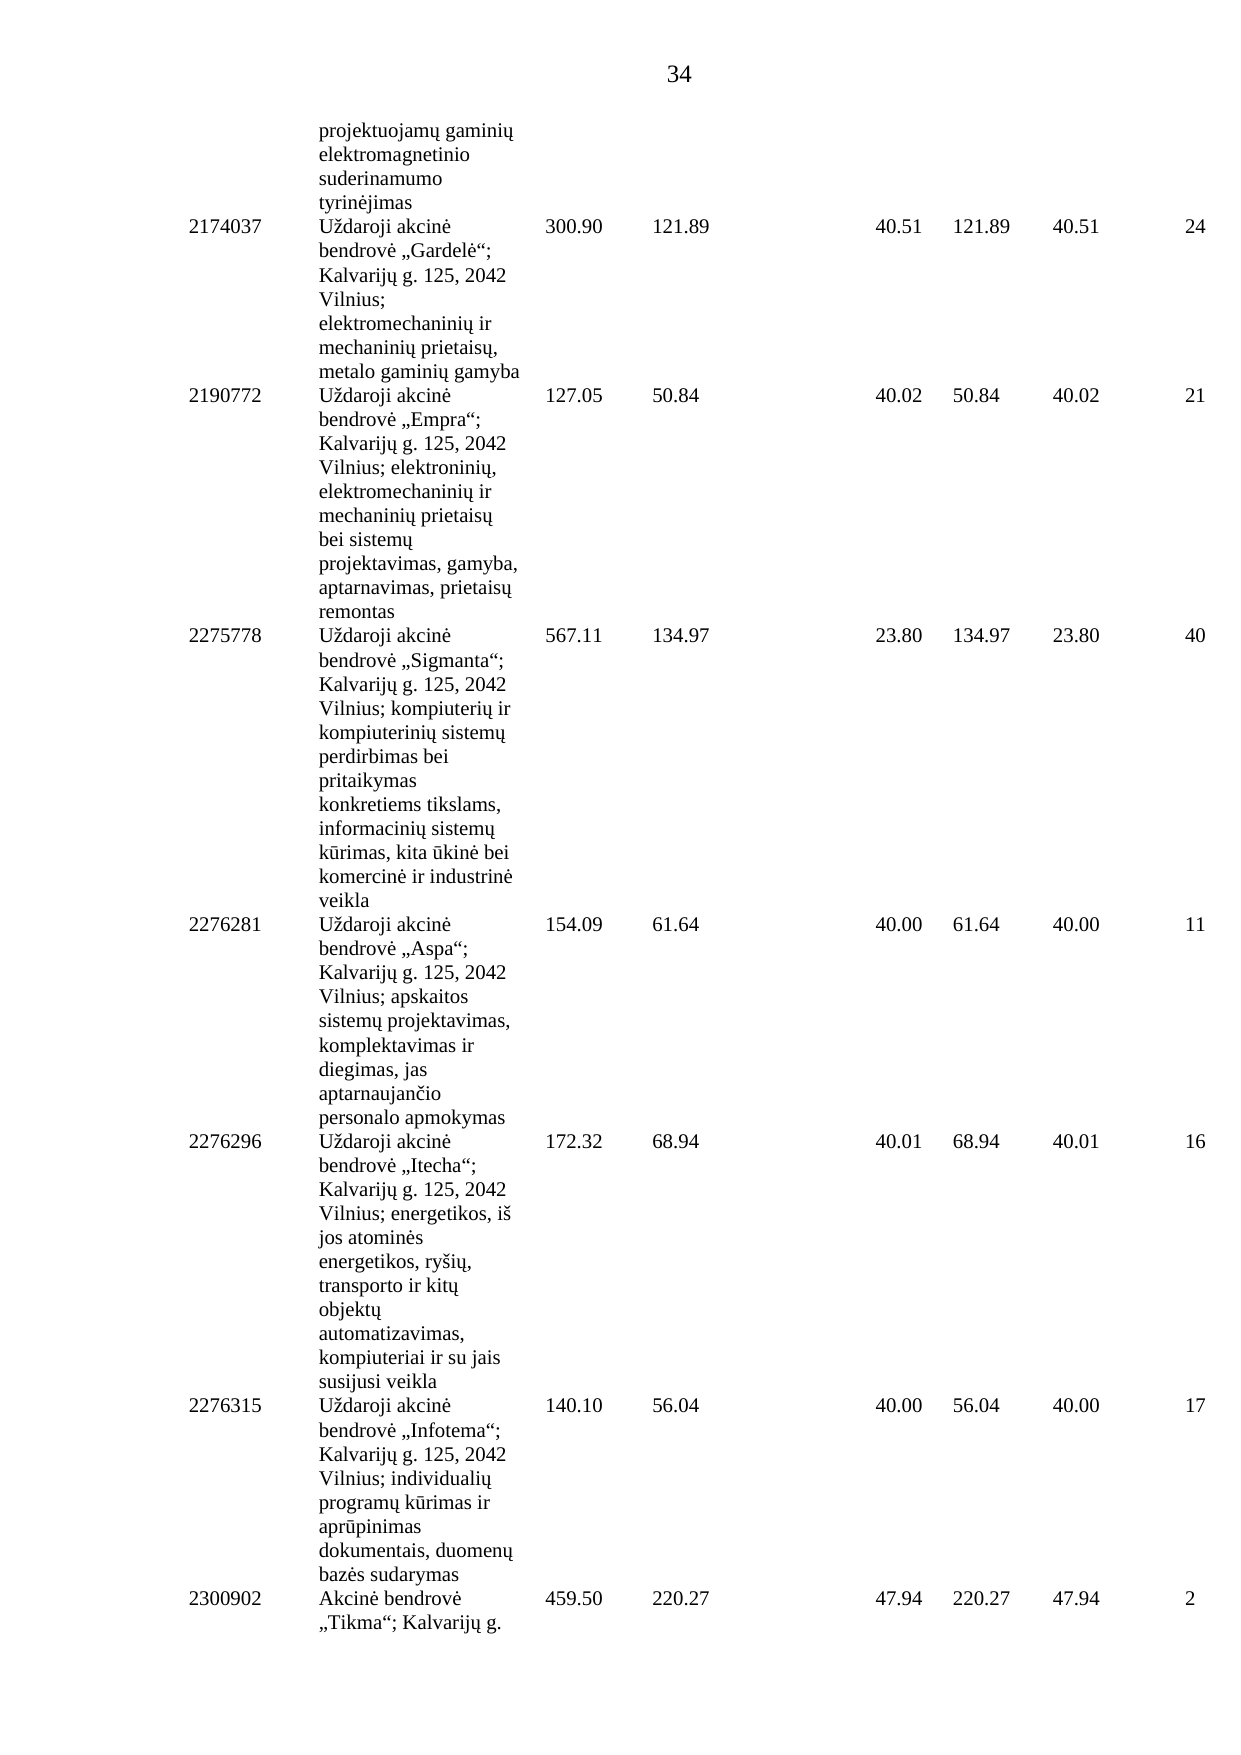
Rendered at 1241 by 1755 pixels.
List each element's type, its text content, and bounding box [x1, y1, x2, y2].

table_cell 567.11 [534, 624, 641, 912]
table_cell 140.10 [534, 1394, 641, 1586]
table_cell 16 [1174, 1129, 1240, 1393]
table_cell Uždaroji akcinė bendrovė „Gardelė“; Kalvarijų g. 125, 2042 Vilnius; elektromechaninių ir mechaninių prietaisų, metalo gaminių gamyba [307, 214, 534, 383]
table_cell [1041, 118, 1173, 214]
table_cell 23.80 [1041, 624, 1173, 912]
table_cell 121.89 [941, 214, 1041, 383]
table_cell 40.00 [1041, 912, 1173, 1129]
table_cell 2276315 [177, 1394, 307, 1586]
table_cell 154.09 [534, 912, 641, 1129]
table_cell 61.64 [641, 912, 864, 1129]
table_cell 17 [1174, 1394, 1240, 1586]
table_cell 40.00 [864, 912, 941, 1129]
table_cell 300.90 [534, 214, 641, 383]
table_cell 40.02 [1041, 383, 1173, 623]
table_cell 40.51 [864, 214, 941, 383]
table_cell 2174037 [177, 214, 307, 383]
table_cell 40.00 [864, 1394, 941, 1586]
table_cell Uždaroji akcinė bendrovė „Sigmanta“; Kalvarijų g. 125, 2042 Vilnius; kompiuterių ir kompiuterinių sistemų perdirbimas bei pritaikymas konkretiems tikslams, informacinių sistemų kūrimas, kita ūkinė bei komercinė ir industrinė veikla [307, 624, 534, 912]
table_cell [864, 118, 941, 214]
table_cell Uždaroji akcinė bendrovė „Itecha“; Kalvarijų g. 125, 2042 Vilnius; energetikos, iš jos atominės energetikos, ryšių, transporto ir kitų objektų automatizavimas, kompiuteriai ir su jais susijusi veikla [307, 1129, 534, 1393]
table_cell 40.00 [1041, 1394, 1173, 1586]
table_cell Uždaroji akcinė bendrovė „Empra“; Kalvarijų g. 125, 2042 Vilnius; elektroninių, elektromechaninių ir mechaninių prietaisų bei sistemų projektavimas, gamyba, aptarnavimas, prietaisų remontas [307, 383, 534, 623]
table_cell 220.27 [641, 1586, 864, 1634]
table_cell 2 [1174, 1586, 1240, 1634]
table_cell 47.94 [864, 1586, 941, 1634]
table_cell 47.94 [1041, 1586, 1173, 1634]
table_cell 68.94 [941, 1129, 1041, 1393]
table_cell [641, 118, 864, 214]
table_cell 459.50 [534, 1586, 641, 1634]
table_cell projektuojamų gaminių elektromagnetinio suderinamumo tyrinėjimas [307, 118, 534, 214]
table_cell 56.04 [641, 1394, 864, 1586]
table_cell 68.94 [641, 1129, 864, 1393]
table_cell [534, 118, 641, 214]
table_cell 50.84 [641, 383, 864, 623]
table_cell [1174, 118, 1240, 214]
table_cell 172.32 [534, 1129, 641, 1393]
table_cell 40.51 [1041, 214, 1173, 383]
table_cell 40 [1174, 624, 1240, 912]
table_cell 220.27 [941, 1586, 1041, 1634]
table_cell 134.97 [641, 624, 864, 912]
table_cell Uždaroji akcinė bendrovė „Infotema“; Kalvarijų g. 125, 2042 Vilnius; individualių programų kūrimas ir aprūpinimas dokumentais, duomenų bazės sudarymas [307, 1394, 534, 1586]
table_cell 23.80 [864, 624, 941, 912]
table_cell Akcinė bendrovė „Tikma“; Kalvarijų g. [307, 1586, 534, 1634]
table_cell [177, 118, 307, 214]
table_cell 2190772 [177, 383, 307, 623]
table_cell [941, 118, 1041, 214]
table_cell 11 [1174, 912, 1240, 1129]
table_cell 21 [1174, 383, 1240, 623]
table_cell 2300902 [177, 1586, 307, 1634]
table_cell 121.89 [641, 214, 864, 383]
table_cell 127.05 [534, 383, 641, 623]
table_cell 2276296 [177, 1129, 307, 1393]
table_cell 56.04 [941, 1394, 1041, 1586]
table_cell 134.97 [941, 624, 1041, 912]
table_cell 61.64 [941, 912, 1041, 1129]
table_cell Uždaroji akcinė bendrovė „Aspa“; Kalvarijų g. 125, 2042 Vilnius; apskaitos sistemų projektavimas, komplektavimas ir diegimas, jas aptarnaujančio personalo apmokymas [307, 912, 534, 1129]
table_cell 2275778 [177, 624, 307, 912]
table_cell 40.02 [864, 383, 941, 623]
table_cell 40.01 [864, 1129, 941, 1393]
table_cell 40.01 [1041, 1129, 1173, 1393]
table_cell 24 [1174, 214, 1240, 383]
table_cell 2276281 [177, 912, 307, 1129]
table_cell 50.84 [941, 383, 1041, 623]
